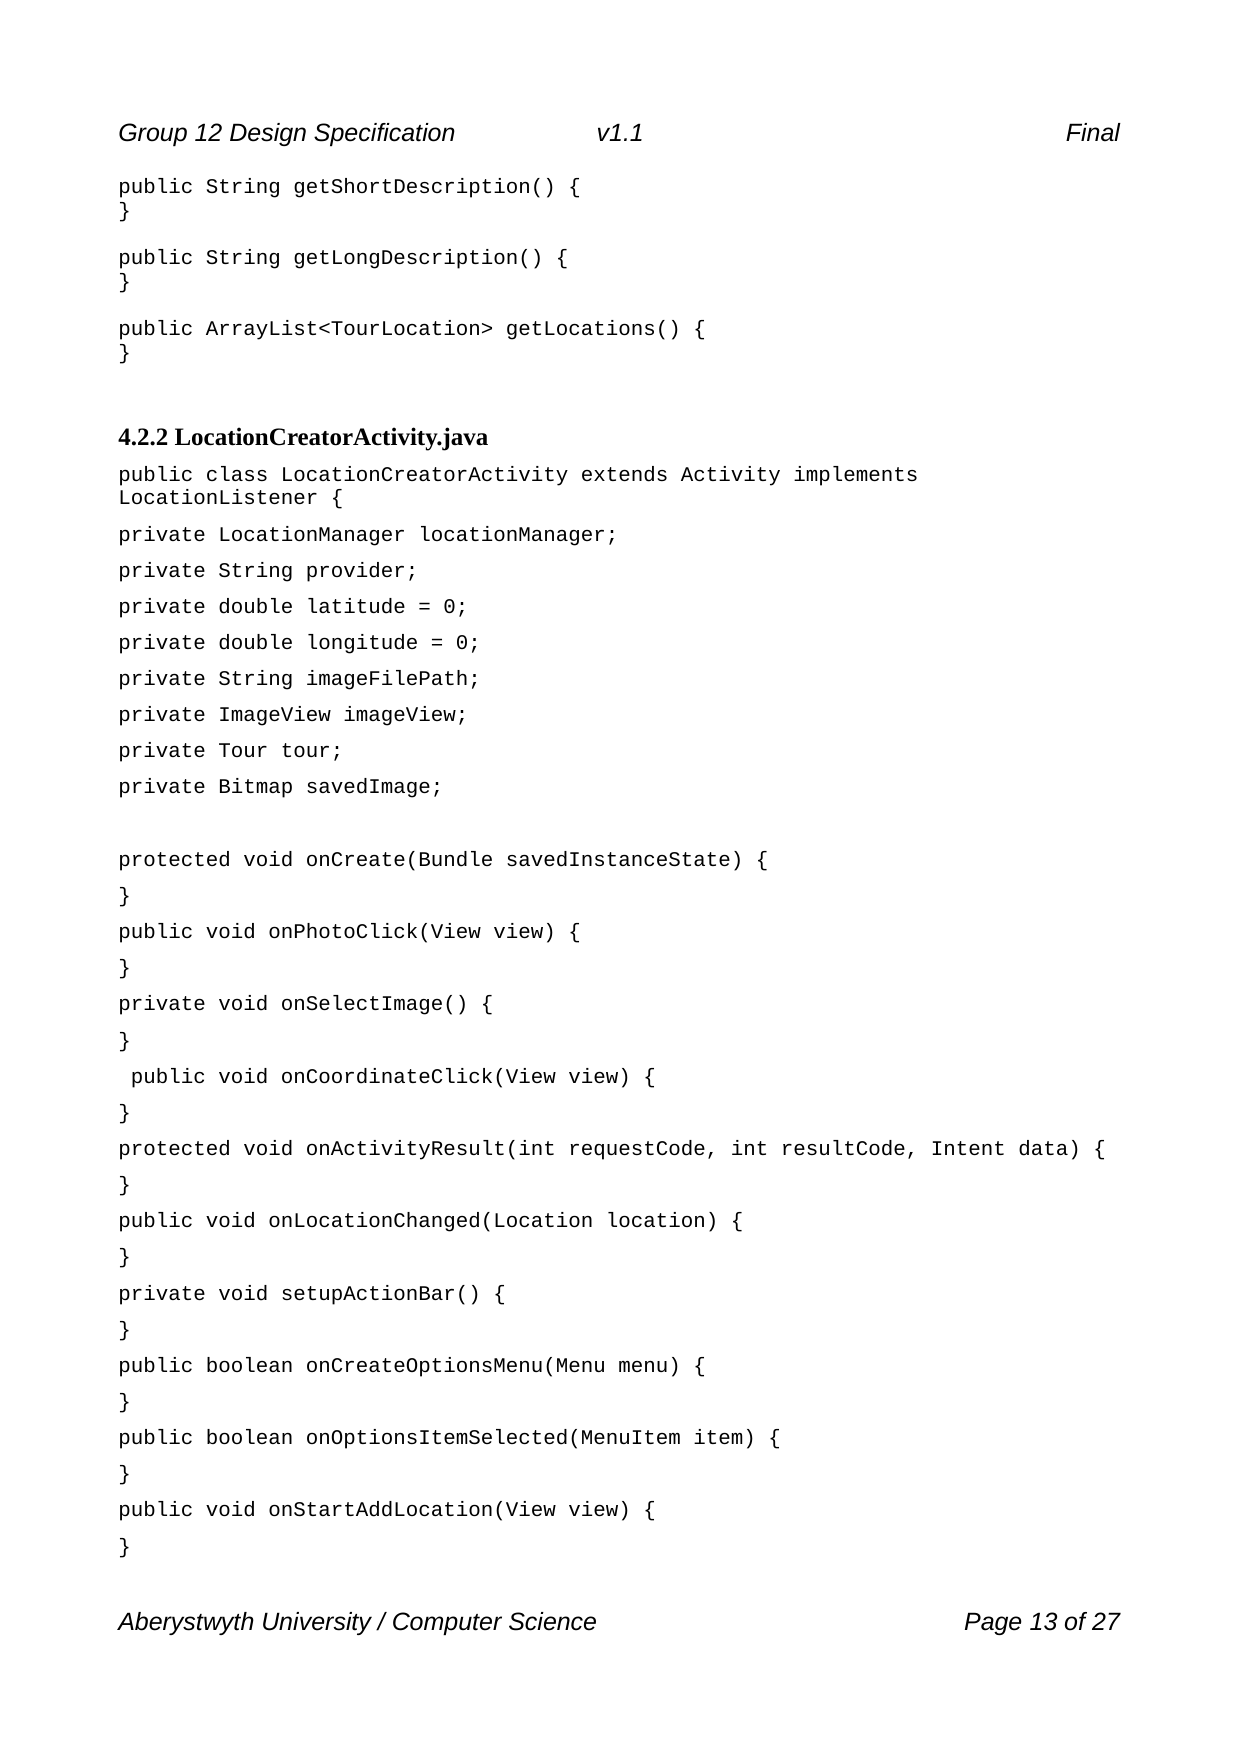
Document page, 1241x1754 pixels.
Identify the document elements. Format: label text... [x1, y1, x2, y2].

text public ArrayList<TourLocation> getLocations() { [118, 318, 1122, 342]
text public String getShortDescription() { [118, 176, 1122, 200]
text } [118, 1391, 1122, 1415]
text } [118, 1319, 1122, 1342]
text } [118, 1246, 1122, 1270]
text } [118, 1174, 1122, 1198]
text } [118, 1463, 1122, 1487]
text private ImageView imageView; [118, 704, 1122, 728]
text } [118, 1029, 1122, 1053]
text public void onCoordinateClick(View view) { [118, 1066, 1122, 1089]
text } [118, 885, 1122, 909]
text } [118, 1102, 1122, 1126]
text public void onPhotoClick(View view) { [118, 921, 1122, 945]
text private Tour tour; [118, 740, 1122, 764]
text public boolean onCreateOptionsMenu(Menu menu) { [118, 1355, 1122, 1378]
text } [118, 200, 1122, 224]
text private double longitude = 0; [118, 632, 1122, 656]
text } [118, 342, 1122, 366]
text protected void onActivityResult(int requestCode, int resultCode, Intent data) { [118, 1138, 1122, 1162]
text private void setupActionBar() { [118, 1283, 1122, 1306]
text public String getLongDescription() { [118, 247, 1122, 271]
text } [118, 271, 1122, 295]
text private String imageFilePath; [118, 668, 1122, 692]
text private LocationManager locationManager; [118, 523, 1122, 547]
text } [118, 957, 1122, 981]
text private double latitude = 0; [118, 596, 1122, 619]
text public class LocationCreatorActivity extends Activity implements LocationListener { [118, 464, 1122, 511]
text public boolean onOptionsItemSelected(MenuItem item) { [118, 1427, 1122, 1451]
text private void onSelectImage() { [118, 993, 1122, 1017]
text private Bitmap savedImage; [118, 777, 1122, 800]
text public void onLocationChanged(Location location) { [118, 1210, 1122, 1234]
text } [118, 1536, 1122, 1559]
text private String provider; [118, 560, 1122, 583]
text 4.2.2 LocationCreatorActivity.java [118, 422, 1122, 451]
text protected void onCreate(Bundle savedInstanceState) { [118, 849, 1122, 872]
text public void onStartAddLocation(View view) { [118, 1499, 1122, 1523]
